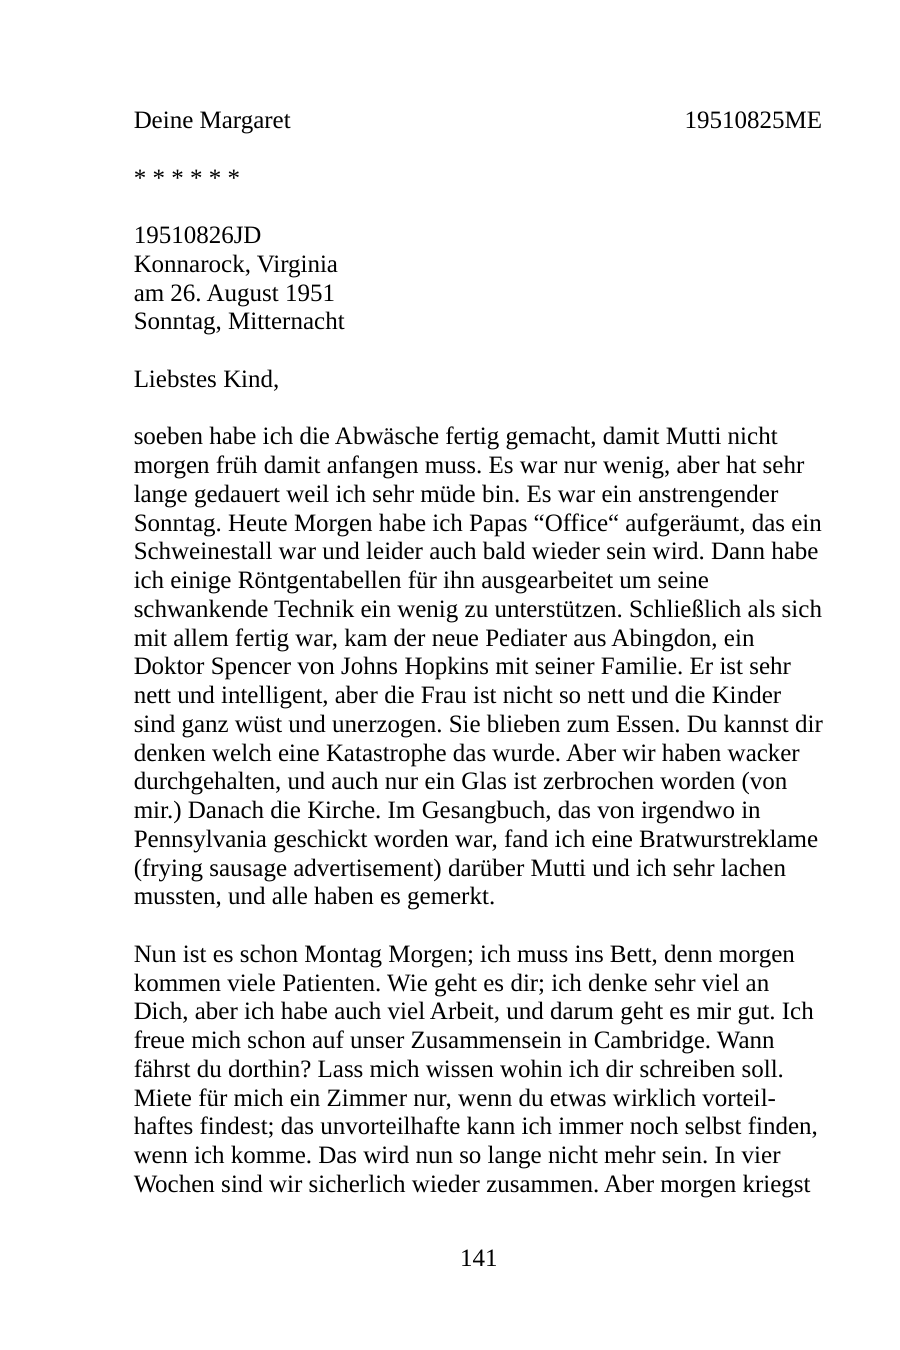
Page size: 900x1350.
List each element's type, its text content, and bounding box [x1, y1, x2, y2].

text Sonntag, Mitternacht [133, 306, 823, 335]
text 19510826JD [133, 220, 823, 249]
text am 26. August 1951 [133, 278, 823, 306]
text Nun ist es schon Montag Morgen; ich muss ins Bett, denn morgen kommen viele Patienten. Wie geht es dir; ich denke sehr viel an Dich, aber ich habe auch viel Arbeit, und darum geht es mir gut. Ich freue mich schon auf unser Zusammensein in Cambridge. Wann fährst du dorthin? Lass mich wissen wohin ich dir schreiben soll. Miete für mich ein Zimmer nur, wenn du etwas wirklich vorteil-haftes findest; das unvorteilhafte kann ich immer noch selbst finden, wenn ich komme. Das wird nun so lange nicht mehr sein. In vier Wochen sind wir sicherlich wieder zusammen. Aber morgen kriegst [133, 939, 823, 1198]
text * * * * * * [133, 163, 823, 191]
text Konnarock, Virginia [133, 249, 823, 278]
text Deine Margaret 19510825ME [133, 105, 823, 134]
text soeben habe ich die Abwäsche fertig gemacht, damit Mutti nicht morgen früh damit anfangen muss. Es war nur wenig, aber hat sehr lange gedauert weil ich sehr müde bin. Es war ein anstrengender Sonntag. Heute Morgen habe ich Papas “Office“ aufgeräumt, das ein Schweinestall war und leider auch bald wieder sein wird. Dann habe ich einige Röntgentabellen für ihn ausgearbeitet um seine schwankende Technik ein wenig zu unterstützen. Schließlich als sich mit allem fertig war, kam der neue Pediater aus Abingdon, ein Doktor Spencer von Johns Hopkins mit seiner Familie. Er ist sehr nett und intelligent, aber die Frau ist nicht so nett und die Kinder sind ganz wüst und unerzogen. Sie blieben zum Essen. Du kannst dir denken welch eine Katastrophe das wurde. Aber wir haben wacker durchgehalten, und auch nur ein Glas ist zerbrochen worden (von mir.) Danach die Kirche. Im Gesangbuch, das von irgendwo in Pennsylvania geschickt worden war, fand ich eine Bratwurstreklame (frying sausage advertisement) darüber Mutti und ich sehr lachen mussten, und alle haben es gemerkt. [133, 421, 823, 910]
text Liebstes Kind, [133, 364, 823, 393]
